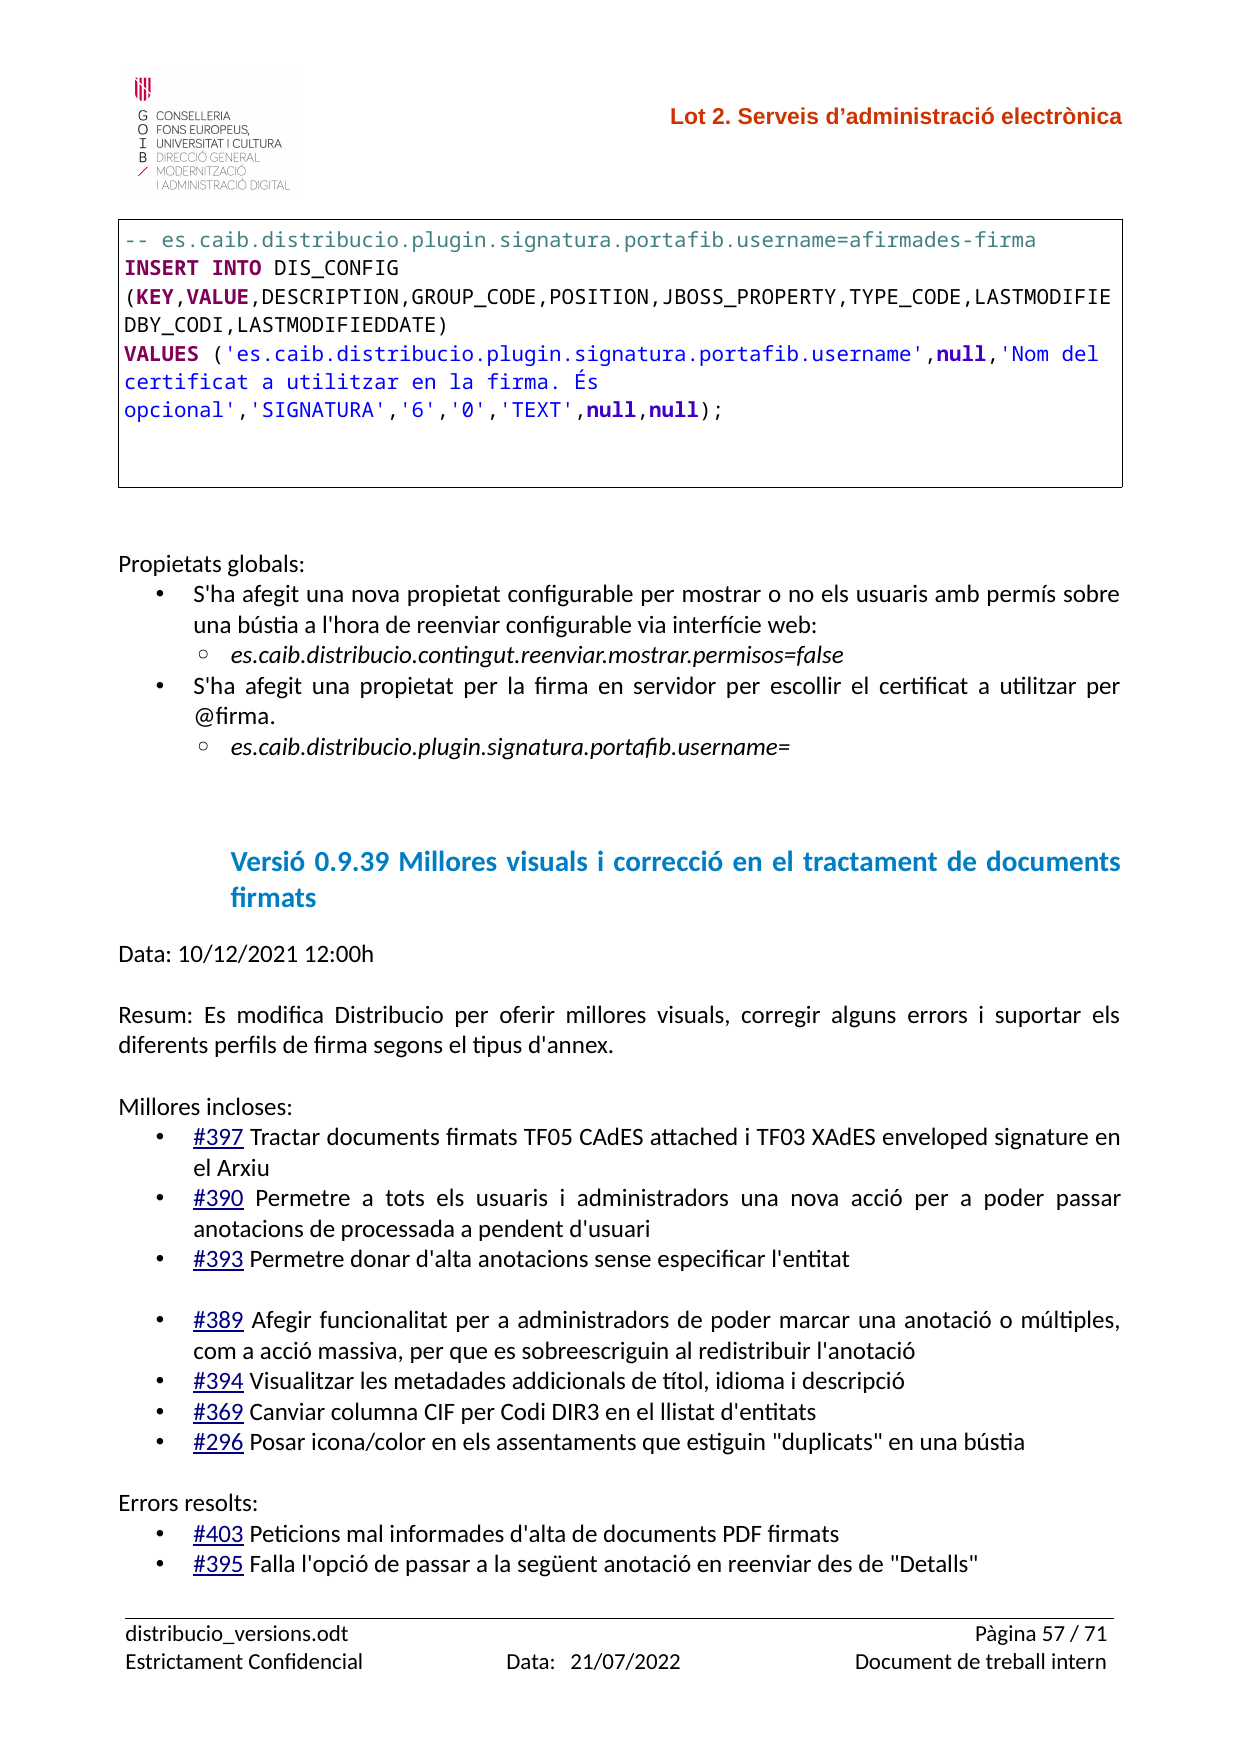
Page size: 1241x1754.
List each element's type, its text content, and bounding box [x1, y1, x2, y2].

subtitle Versió 0.9.39 Millores visuals i correcció en el tractament de documents firmats [153, 843, 1122, 914]
list S'ha afegit una nova propietat configurable per mostrar o no els usuaris amb permís sobre una bústia a l'hora de reenviar configurable via interfície web: [156, 578, 1122, 639]
list #393 Permetre donar d'alta anotacions sense especificar l'entitat [156, 1243, 1122, 1274]
text Propietats globals: [118, 548, 1122, 578]
text Errors resolts: [118, 1487, 1122, 1518]
list es.caib.distribucio.contingut.reenviar.mostrar.permisos=false [193, 639, 1122, 670]
list #390 Permetre a tots els usuaris i administradors una nova acció per a poder passar anotacions de processada a pendent d'usuari [156, 1182, 1122, 1243]
text Resum: Es modifica Distribucio per oferir millores visuals, corregir alguns errors i suportar els diferents perfils de firma segons el tipus d'annex. [118, 999, 1122, 1060]
list #389 Afegir funcionalitat per a administradors de poder marcar una anotació o múltiples, com a acció massiva, per que es sobreescriguin al redistribuir l'anotació [156, 1304, 1122, 1365]
text Millores incloses: [118, 1091, 1122, 1121]
list #296 Posar icona/color en els assentaments que estiguin "duplicats" en una bústia [156, 1426, 1122, 1457]
text Data: 10/12/2021 12:00h [118, 938, 1122, 968]
list #395 Falla l'opció de passar a la següent anotació en reenviar des de "Detalls" [156, 1548, 1122, 1579]
table_header -- es.caib.distribucio.plugin.signatura.portafib.username=afirmades-firma INSERT INTO DIS_CONFIG (KEY,VALUE,DESCRIPTION,GROUP_CODE,POSITION,JBOSS_PROPERTY,TYPE_CODE,LASTMODIFIEDBY_CODI,LASTMODIFIEDDATE) VALUES ('es.caib.distribucio.plugin.signatura.portafib.username',null,'Nom del certificat a utilitzar en la firma. És opcional','SIGNATURA','6','0','TEXT',null,null); [119, 220, 1122, 487]
picture [126, 70, 299, 197]
list #397 Tractar documents firmats TF05 CAdES attached i TF03 XAdES enveloped signature en el Arxiu [156, 1121, 1122, 1182]
list #369 Canviar columna CIF per Codi DIR3 en el llistat d'entitats [156, 1396, 1122, 1426]
list #394 Visualitzar les metadades addicionals de títol, idioma i descripció [156, 1365, 1122, 1396]
list es.caib.distribucio.plugin.signatura.portafib.username= [193, 731, 1122, 761]
list #403 Peticions mal informades d'alta de documents PDF firmats [156, 1518, 1122, 1548]
list S'ha afegit una propietat per la firma en servidor per escollir el certificat a utilitzar per @firma. [156, 670, 1122, 731]
